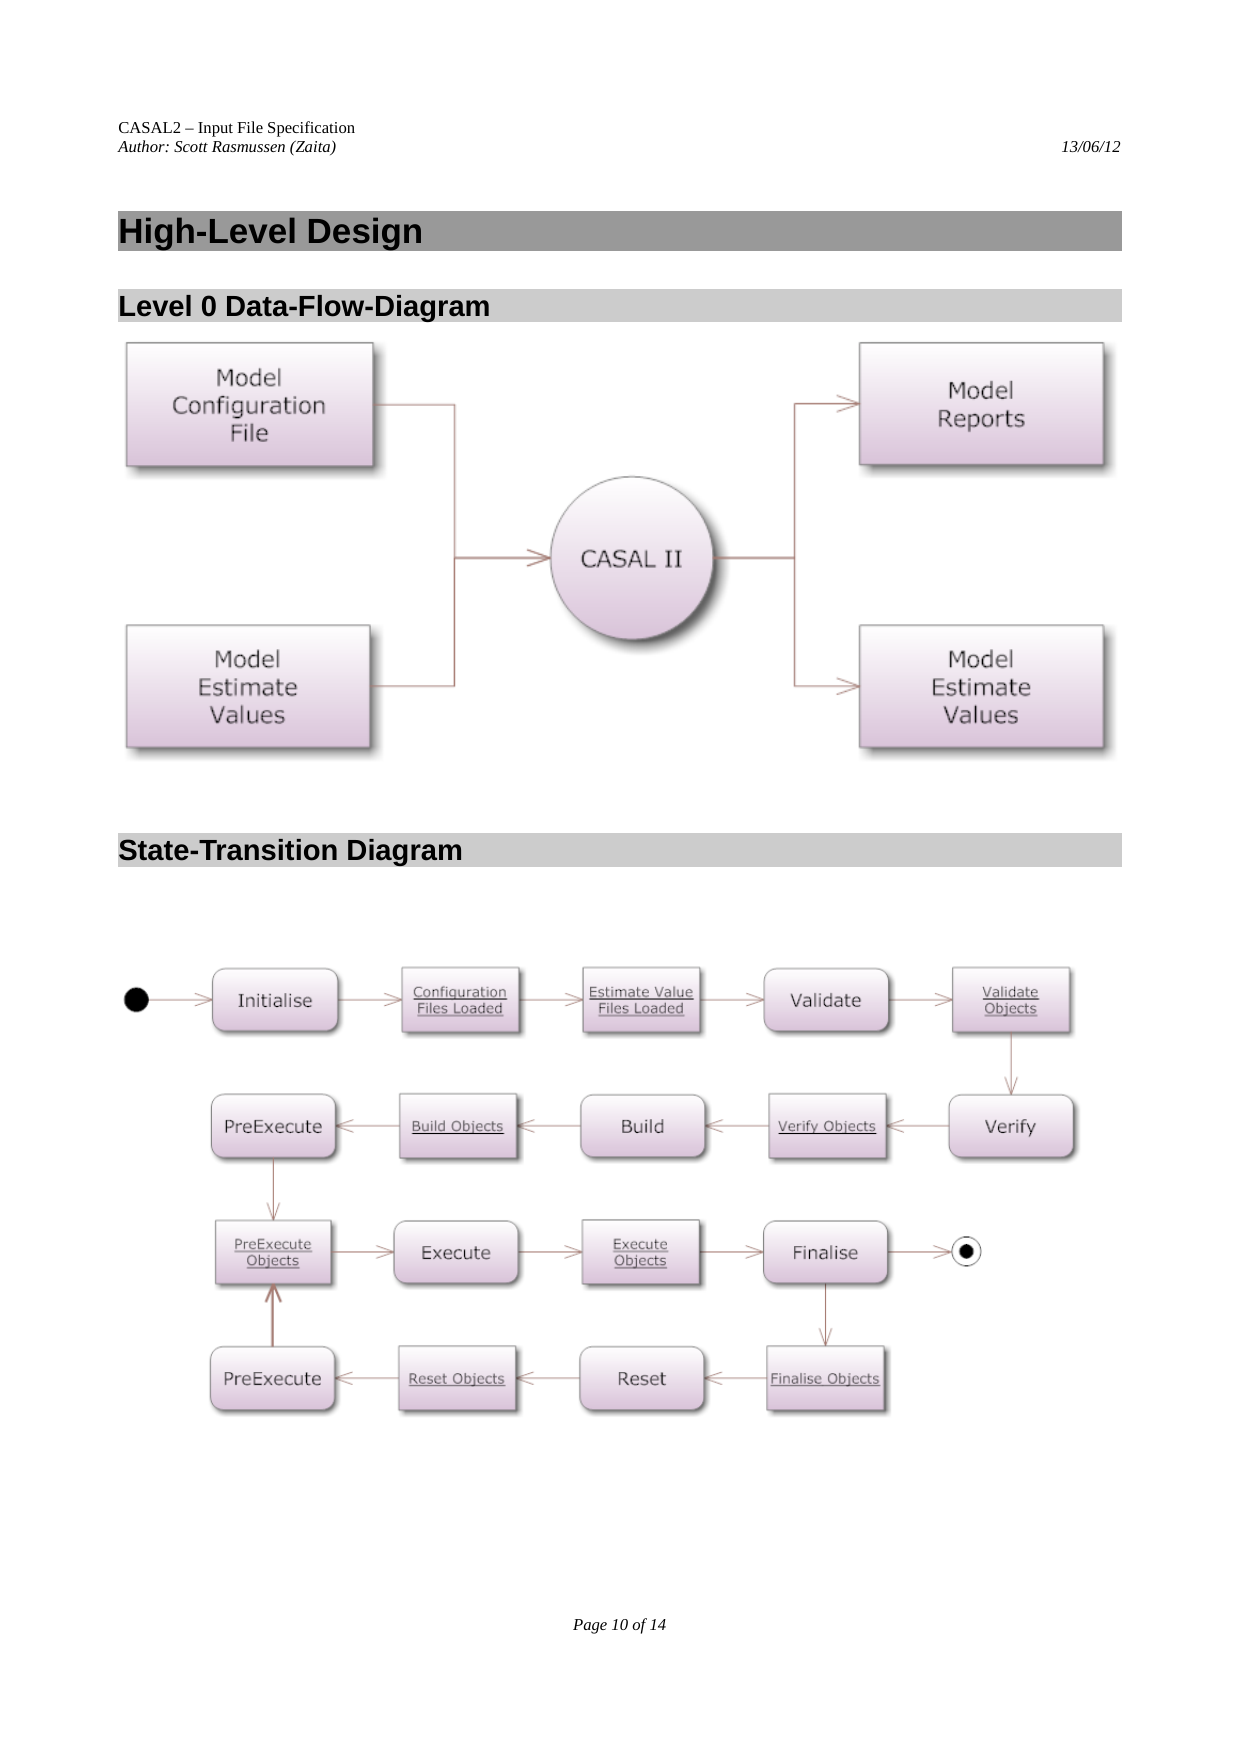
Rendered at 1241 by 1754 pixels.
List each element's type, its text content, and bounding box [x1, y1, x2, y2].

picture [118, 334, 1123, 767]
subtitle State-Transition Diagram [118, 833, 1122, 867]
subtitle Level 0 Data-Flow-Diagram [118, 289, 1122, 322]
picture [118, 879, 1123, 1498]
subtitle High-Level Design [118, 211, 1122, 251]
